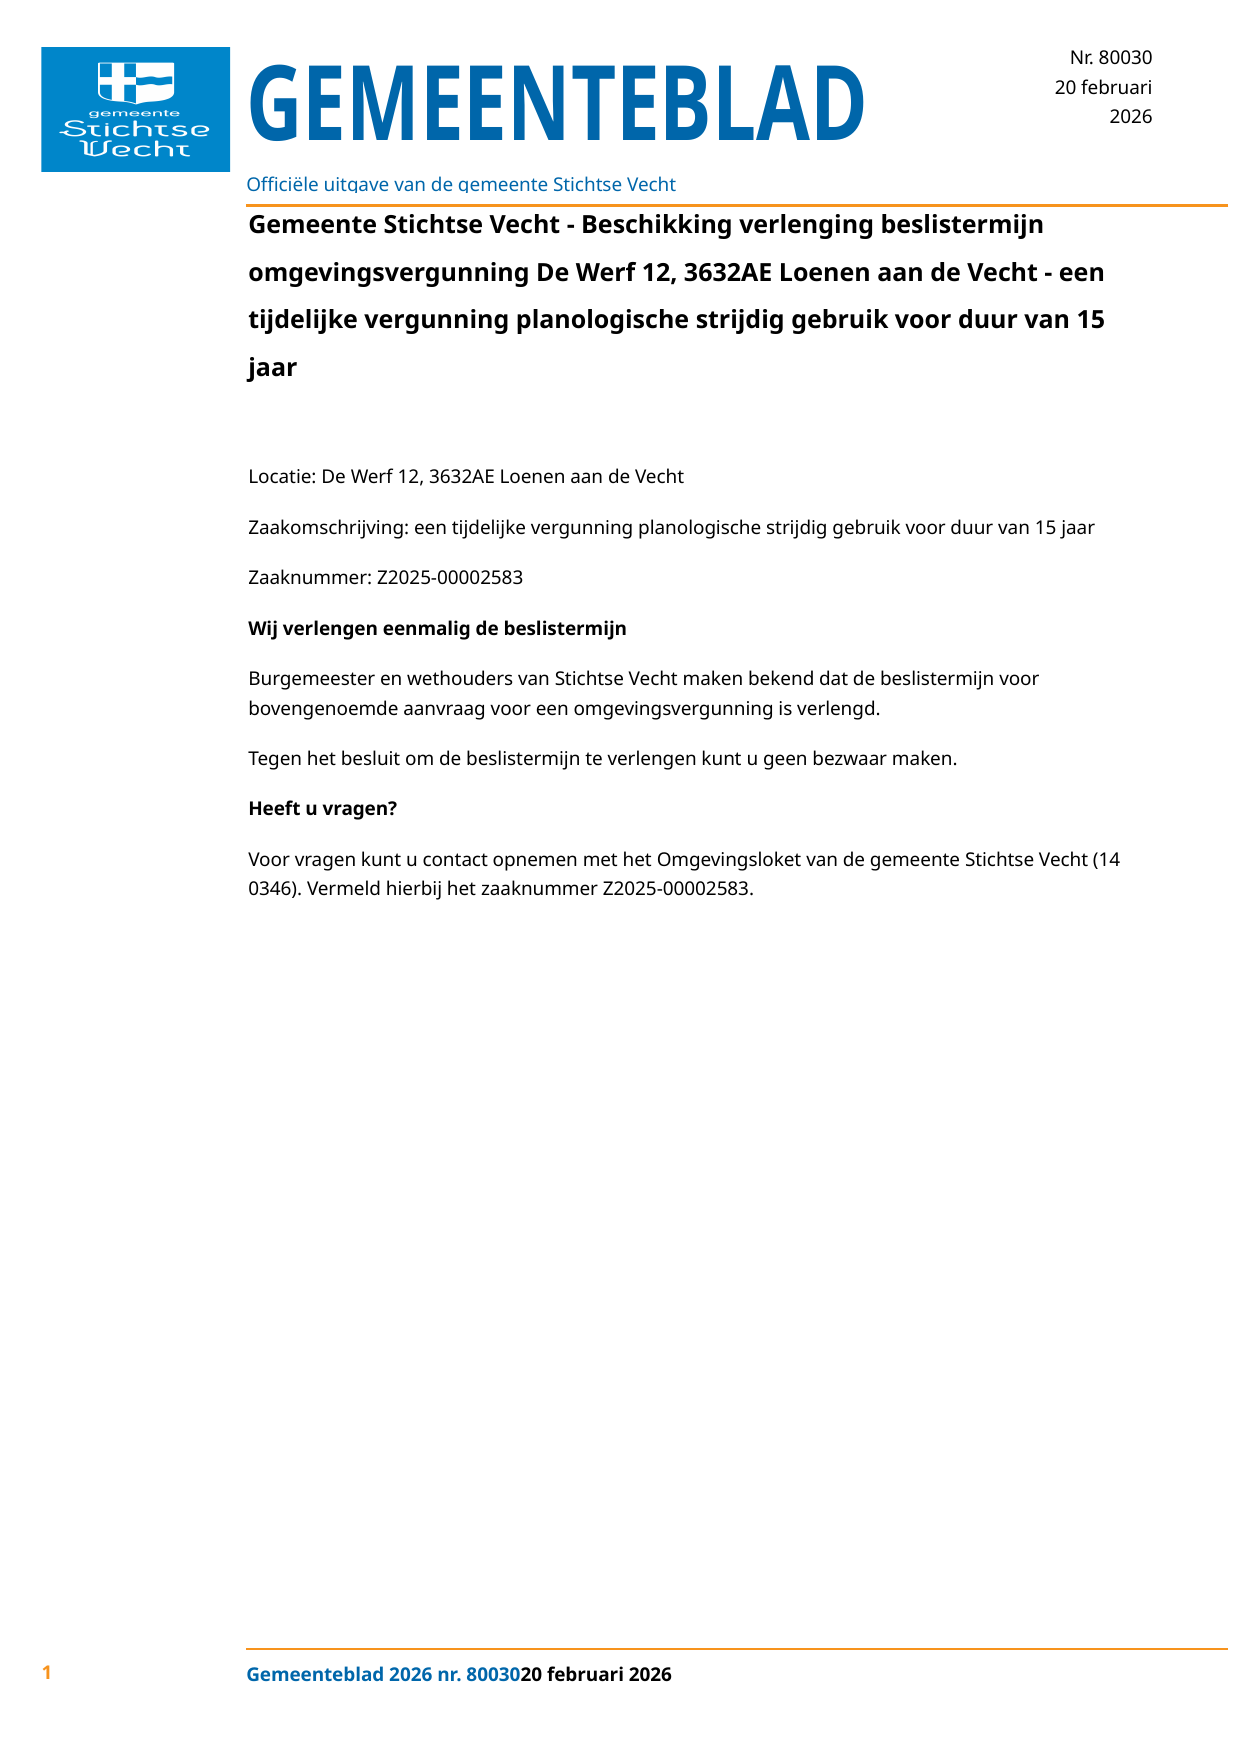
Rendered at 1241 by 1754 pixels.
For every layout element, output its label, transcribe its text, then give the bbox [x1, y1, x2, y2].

text Zaaknummer: Z2025-00002583 [248, 564, 1152, 590]
picture [99, 63, 135, 101]
picture [137, 63, 174, 103]
text Tegen het besluit om de beslistermijn te verlengen kunt u geen bezwaar maken. [248, 745, 1152, 771]
text Gemeente Stichtse Vecht - Beschikking verlenging beslistermijn omgevingsvergunning De Werf 12, 3632AE Loenen aan de Vecht - een tijdelijke vergunning planologische strijdig gebruik voor duur van 15 jaar [248, 207, 1152, 384]
text Zaakomschrijving: een tijdelijke vergunning planologische strijdig gebruik voor duur van 15 jaar [248, 514, 1152, 540]
text Heeft u vragen? [248, 796, 1152, 821]
text Voor vragen kunt u contact opnemen met het Omgevingsloket van de gemeente Stichtse Vecht (14 0346). Vermeld hierbij het zaaknummer Z2025-00002583. [248, 846, 1152, 901]
text Locatie: De Werf 12, 3632AE Loenen aan de Vecht [248, 463, 1152, 489]
text Wij verlengen eenmalig de beslistermijn [248, 615, 1152, 641]
text Burgemeester en wethouders van Stichtse Vecht maken bekend dat de beslistermijn voor bovengenoemde aanvraag voor een omgevingsvergunning is verlengd. [248, 665, 1152, 721]
